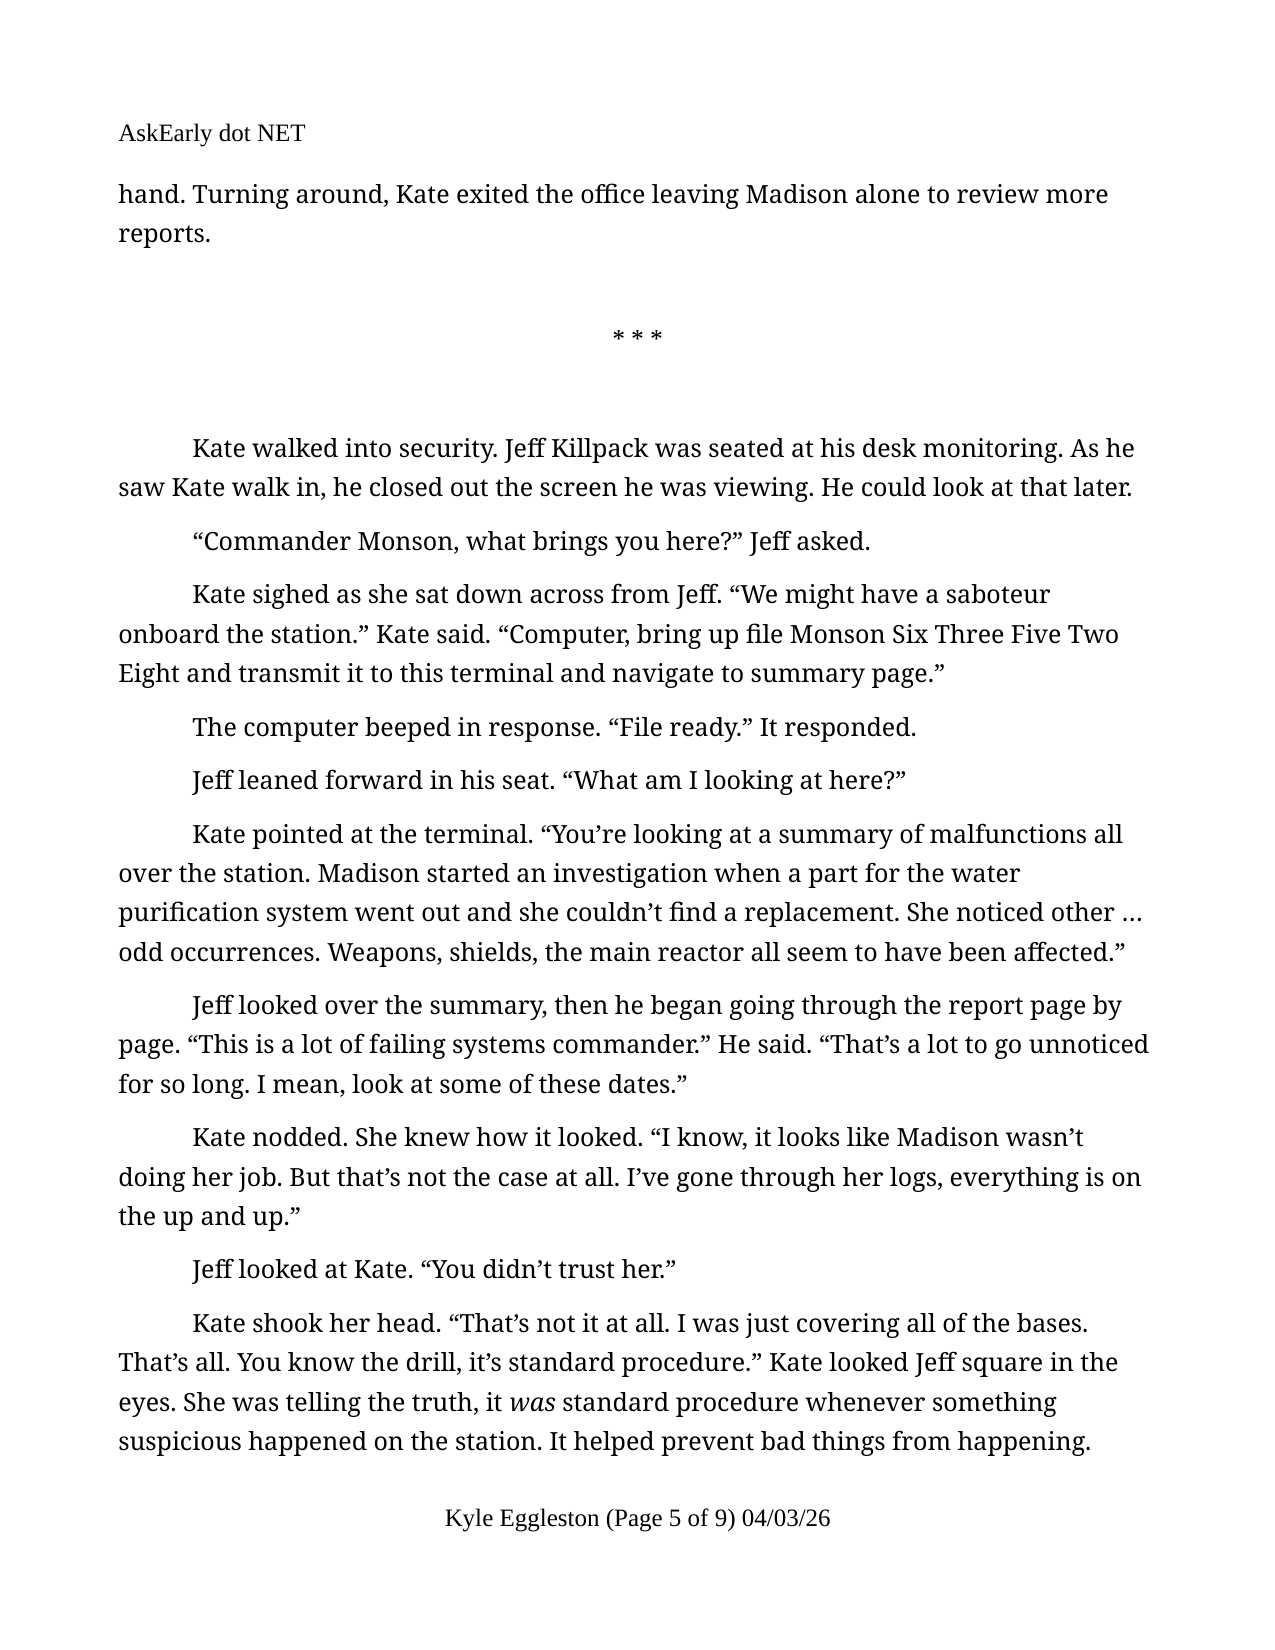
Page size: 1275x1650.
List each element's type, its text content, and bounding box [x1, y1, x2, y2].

text Kate shook her head. “That’s not it at all. I was just covering all of the bases. That’s all. You know the drill, it’s standard procedure.” Kate looked Jeff square in the eyes. She was telling the truth, it was standard procedure whenever something suspicious happened on the station. It helped prevent bad things from happening. [118, 1306, 1157, 1457]
text Jeff looked over the summary, then he began going through the report page by page. “This is a lot of failing systems commander.” He said. “That’s a lot to go unnoticed for so long. I mean, look at some of these dates.” [118, 988, 1157, 1100]
text hand. Turning around, Kate exited the office leaving Madison alone to review more reports. [118, 176, 1157, 249]
text Kate walked into security. Jeff Killpack was seated at his desk monitoring. As he saw Kate walk in, he closed out the screen he was viewing. He could look at that later. [118, 431, 1157, 504]
text * * * [118, 323, 1157, 357]
text Jeff leaned forward in his seat. “What am I looking at here?” [118, 763, 1157, 797]
text “Commander Monson, what brings you here?” Jeff asked. [118, 523, 1157, 557]
text Kate sighed as she sat down across from Jeff. “We might have a saboteur onboard the station.” Kate said. “Computer, bring up file Monson Six Three Five Two Eight and transmit it to this terminal and navigate to summary page.” [118, 577, 1157, 689]
text Jeff looked at Kate. “You didn’t trust her.” [118, 1252, 1157, 1286]
text The computer beeped in response. “File ready.” It responded. [118, 709, 1157, 743]
text Kate pointed at the terminal. “You’re looking at a summary of malfunctions all over the station. Madison started an investigation when a part for the water purification system went out and she couldn’t find a replacement. She noticed other … odd occurrences. Weapons, shields, the main reactor all seem to have been affected.” [118, 817, 1157, 968]
text Kate nodded. She knew how it looked. “I know, it looks like Madison wasn’t doing her job. But that’s not the case at all. I’ve gone through her logs, everything is on the up and up.” [118, 1120, 1157, 1232]
